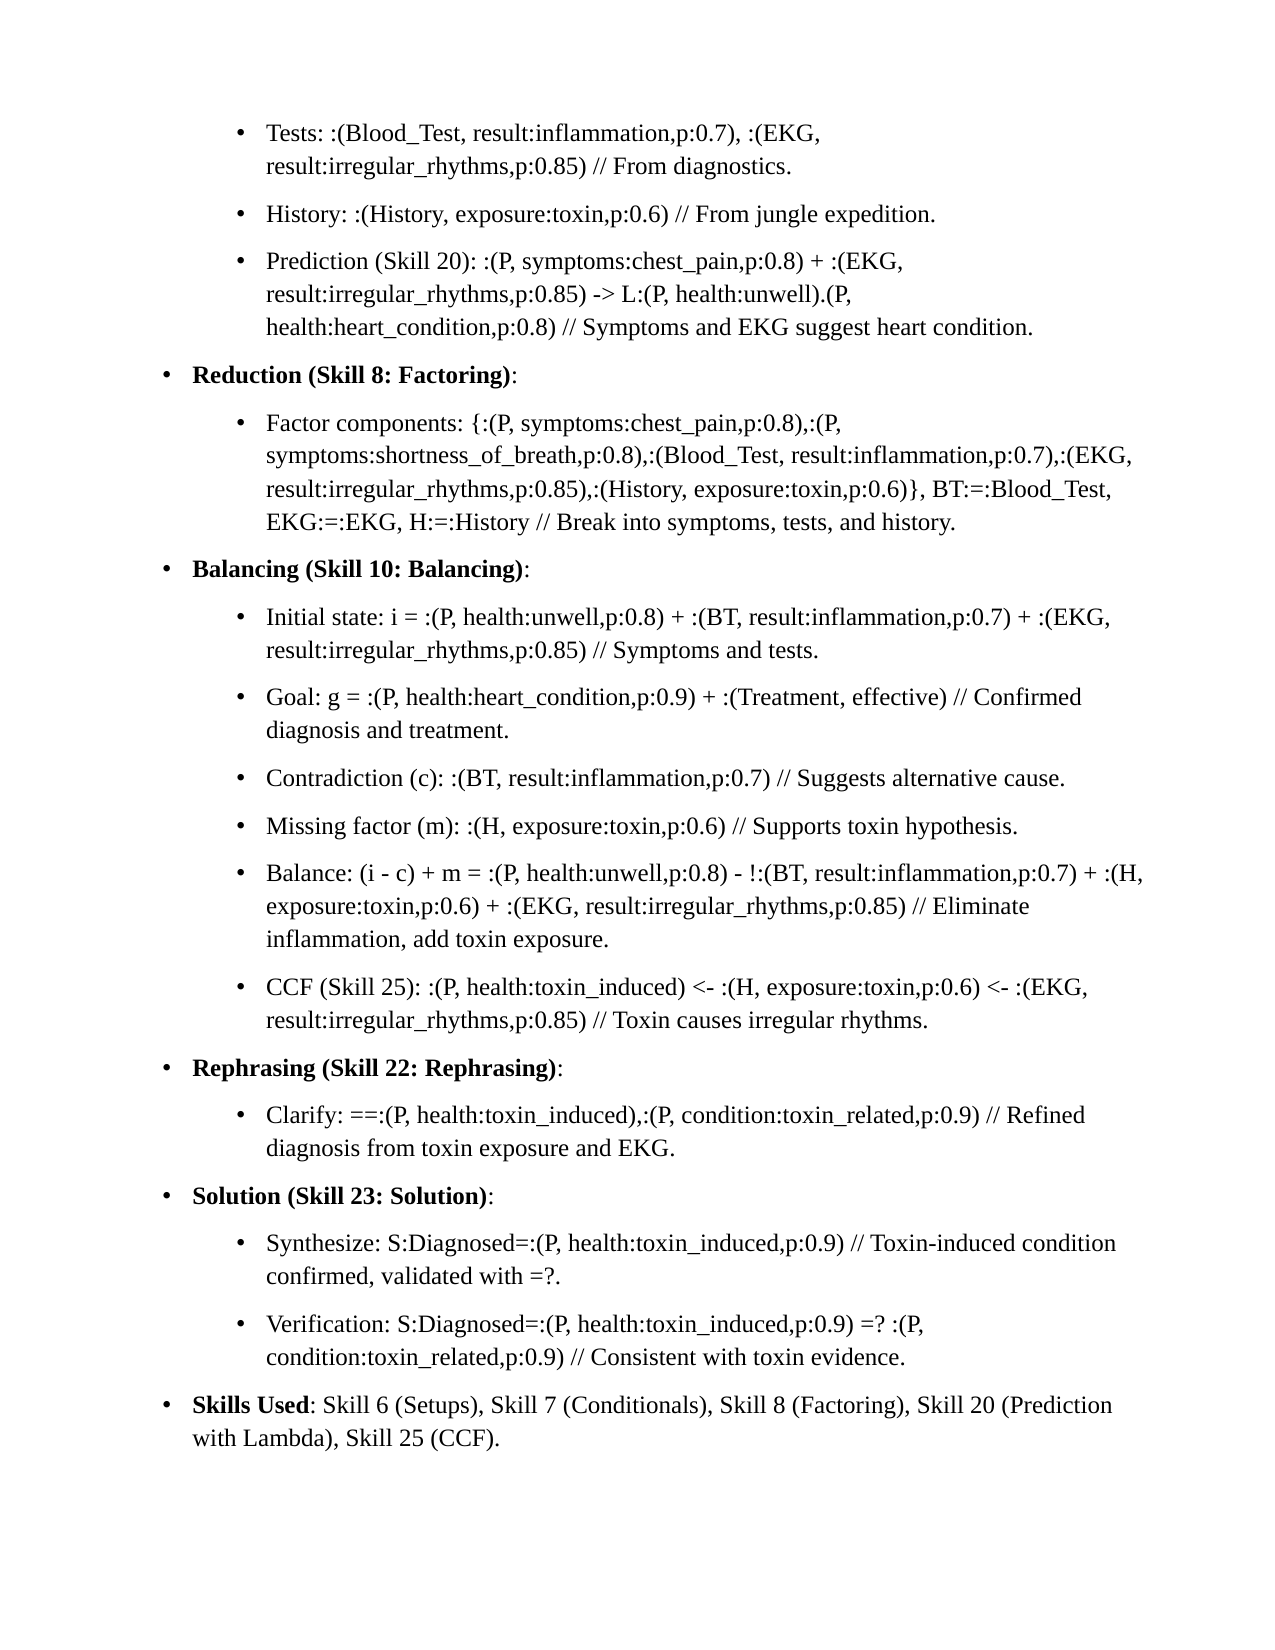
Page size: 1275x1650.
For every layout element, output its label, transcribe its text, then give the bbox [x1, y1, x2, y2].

list Tests: :(Blood_Test, result:inflammation,p:0.7), :(EKG, result:irregular_rhythms,p:0.85) // From diagnostics. [236, 118, 1157, 180]
list Solution (Skill 23: Solution): [162, 1181, 1157, 1209]
list Verification: S:Diagnosed=:(P, health:toxin_induced,p:0.9) =? :(P, condition:toxin_related,p:0.9) // Consistent with toxin evidence. [236, 1309, 1157, 1371]
list Prediction (Skill 20): :(P, symptoms:chest_pain,p:0.8) + :(EKG, result:irregular_rhythms,p:0.85) -> L:(P, health:unwell).(P, health:heart_condition,p:0.8) // Symptoms and EKG suggest heart condition. [236, 246, 1157, 341]
list Rephrasing (Skill 22: Rephrasing): [162, 1053, 1157, 1081]
list Factor components: {:(P, symptoms:chest_pain,p:0.8),:(P, symptoms:shortness_of_breath,p:0.8),:(Blood_Test, result:inflammation,p:0.7),:(EKG, result:irregular_rhythms,p:0.85),:(History, exposure:toxin,p:0.6)}, BT:=:Blood_Test, EKG:=:EKG, H:=:History // Break into symptoms, tests, and history. [236, 408, 1157, 535]
list Synthesize: S:Diagnosed=:(P, health:toxin_induced,p:0.9) // Toxin-induced condition confirmed, validated with =?. [236, 1228, 1157, 1290]
list Goal: g = :(P, health:heart_condition,p:0.9) + :(Treatment, effective) // Confirmed diagnosis and treatment. [236, 682, 1157, 744]
list Clarify: ==:(P, health:toxin_induced),:(P, condition:toxin_related,p:0.9) // Refined diagnosis from toxin exposure and EKG. [236, 1100, 1157, 1162]
list Reduction (Skill 8: Factoring): [162, 360, 1157, 389]
list History: :(History, exposure:toxin,p:0.6) // From jungle expedition. [236, 199, 1157, 227]
list Skills Used: Skill 6 (Setups), Skill 7 (Conditionals), Skill 8 (Factoring), Skill 20 (Prediction with Lambda), Skill 25 (CCF). [162, 1390, 1157, 1451]
list Missing factor (m): :(H, exposure:toxin,p:0.6) // Supports toxin hypothesis. [236, 811, 1157, 839]
list CCF (Skill 25): :(P, health:toxin_induced) <- :(H, exposure:toxin,p:0.6) <- :(EKG, result:irregular_rhythms,p:0.85) // Toxin causes irregular rhythms. [236, 972, 1157, 1034]
list Balance: (i - c) + m = :(P, health:unwell,p:0.8) - !:(BT, result:inflammation,p:0.7) + :(H, exposure:toxin,p:0.6) + :(EKG, result:irregular_rhythms,p:0.85) // Eliminate inflammation, add toxin exposure. [236, 858, 1157, 953]
list Initial state: i = :(P, health:unwell,p:0.8) + :(BT, result:inflammation,p:0.7) + :(EKG, result:irregular_rhythms,p:0.85) // Symptoms and tests. [236, 602, 1157, 664]
list Balancing (Skill 10: Balancing): [162, 554, 1157, 583]
list Contradiction (c): :(BT, result:inflammation,p:0.7) // Suggests alternative cause. [236, 763, 1157, 792]
